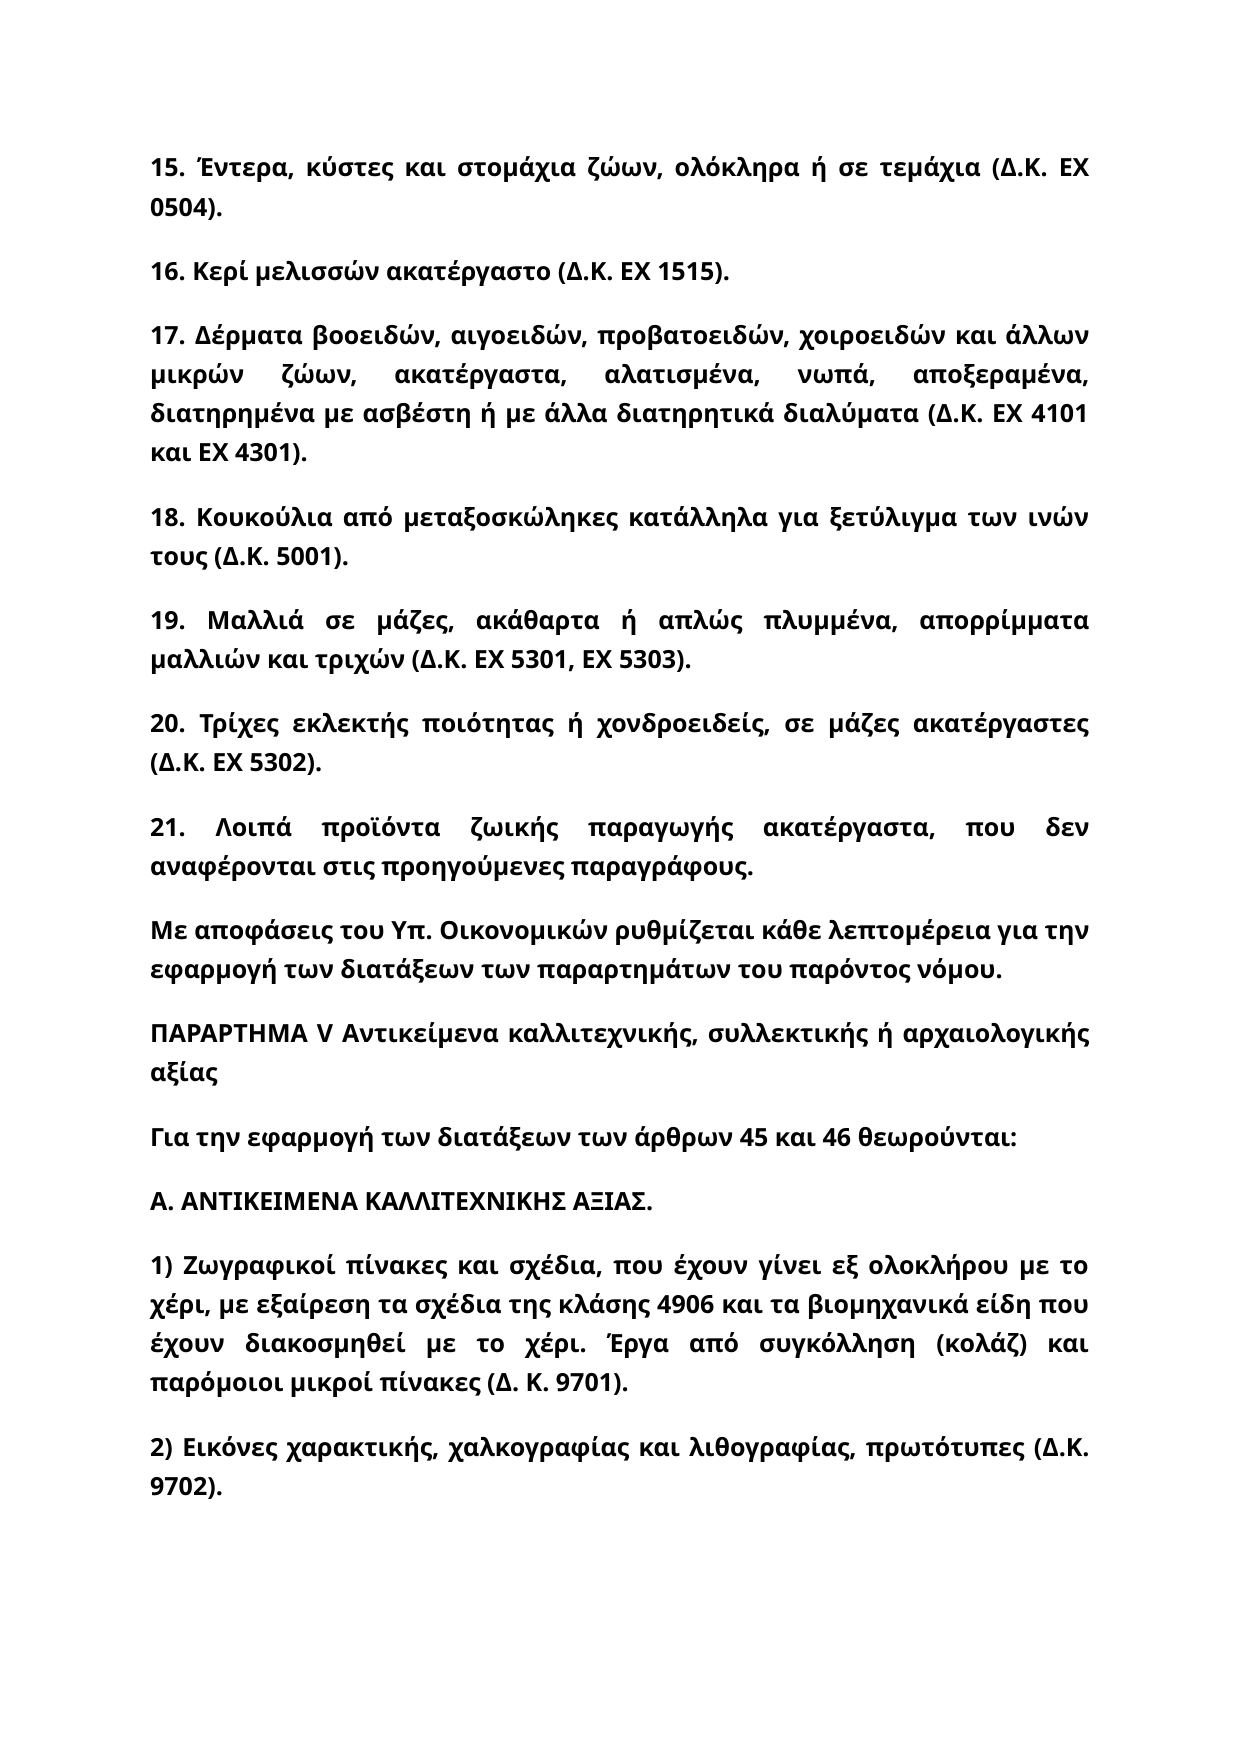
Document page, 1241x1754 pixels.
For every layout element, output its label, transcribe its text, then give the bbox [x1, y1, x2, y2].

text Για την εφαρμογή των διατάξεων των άρθρων 45 και 46 θεωρούνται: [150, 1119, 1090, 1153]
text Α. ΑΝΤΙΚΕΙΜΕΝΑ ΚΑΛΛΙΤΕΧΝΙΚΗΣ ΑΞΙΑΣ. [150, 1183, 1090, 1217]
text 16. Κερί μελισσών ακατέργαστο (Δ.Κ. ΕΧ 1515). [150, 253, 1090, 287]
text Με αποφάσεις του Υπ. Οικονομικών ρυθμίζεται κάθε λεπτομέρεια για την εφαρμογή των διατάξεων των παραρτημάτων του παρόντος νόμου. [150, 912, 1090, 986]
text ΠΑΡΑΡΤΗΜΑ V Αντικείμενα καλλιτεχνικής, συλλεκτικής ή αρχαιολογικής αξίας [150, 1016, 1090, 1089]
text 1) Ζωγραφικοί πίνακες και σχέδια, που έχουν γίνει εξ ολοκλήρου με το χέρι, με εξαίρεση τα σχέδια της κλάσης 4906 και τα βιομηχανικά είδη που έχουν διακοσμηθεί με το χέρι. Έργα από συγκόλληση (κολάζ) και παρόμοιοι μικροί πίνακες (Δ. Κ. 9701). [150, 1247, 1090, 1399]
text 19. Μαλλιά σε μάζες, ακάθαρτα ή απλώς πλυμμένα, απορρίμματα μαλλιών και τριχών (Δ.Κ. ΕΧ 5301, ΕΧ 5303). [150, 602, 1090, 676]
text 15. Έντερα, κύστες και στομάχια ζώων, ολόκληρα ή σε τεμάχια (Δ.Κ. ΕΧ 0504). [150, 150, 1090, 223]
text 18. Κουκούλια από μεταξοσκώληκες κατάλληλα για ξετύλιγμα των ινών τους (Δ.Κ. 5001). [150, 499, 1090, 572]
text 17. Δέρματα βοοειδών, αιγοειδών, προβατοειδών, χοιροειδών και άλλων μικρών ζώων, ακατέργαστα, αλατισμένα, νωπά, αποξεραμένα, διατηρημένα με ασβέστη ή με άλλα διατηρητικά διαλύματα (Δ.Κ. ΕΧ 4101 και ΕΧ 4301). [150, 317, 1090, 469]
text 20. Τρίχες εκλεκτής ποιότητας ή χονδροειδείς, σε μάζες ακατέργαστες (Δ.Κ. ΕΧ 5302). [150, 706, 1090, 779]
text 21. Λοιπά προϊόντα ζωικής παραγωγής ακατέργαστα, που δεν αναφέρονται στις προηγούμενες παραγράφους. [150, 809, 1090, 882]
text 2) Εικόνες χαρακτικής, χαλκογραφίας και λιθογραφίας, πρωτότυπες (Δ.Κ. 9702). [150, 1429, 1090, 1502]
